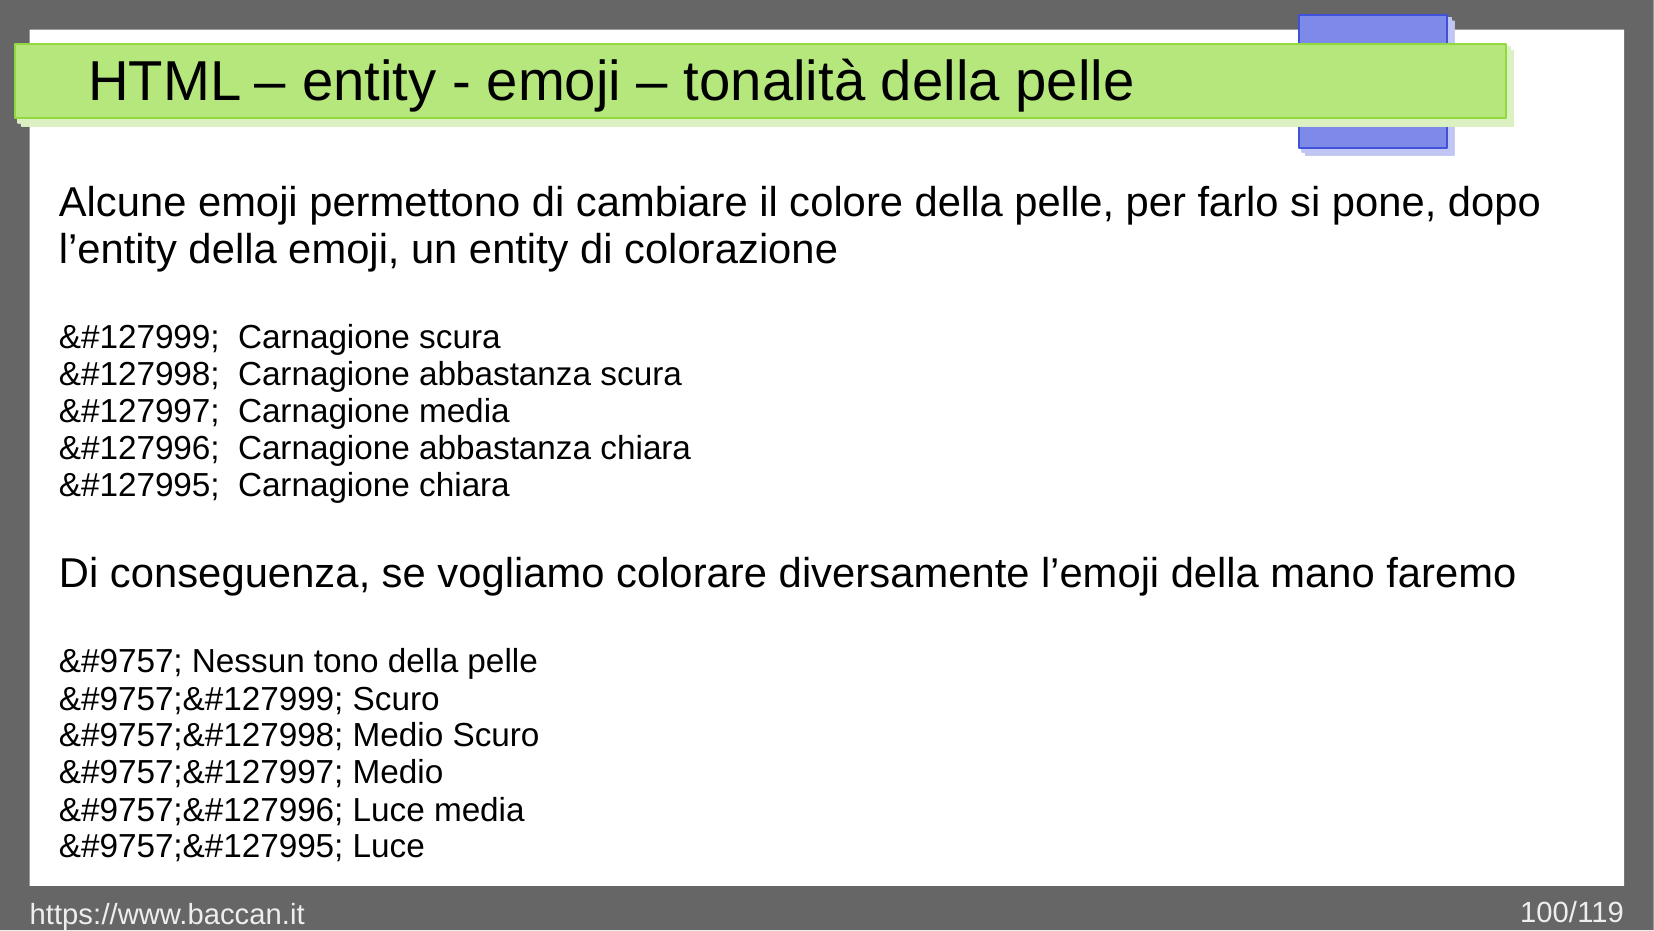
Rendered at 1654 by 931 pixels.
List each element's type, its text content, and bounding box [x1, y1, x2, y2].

title HTML – entity - emoji – tonalità della pelle [88, 44, 1506, 119]
text_box Alcune emoji permettono di cambiare il colore della pelle, per farlo si pone, dopo l’entity della emoji, un entity di colorazione &#127999; 🏿 Carnagione scura &#127998; 🏾 Carnagione abbastanza scura &#127997; 🏽 Carnagione media &#127996; 🏼 Carnagione abbastanza chiara &#127995; 🏻 Carnagione chiara Di conseguenza, se vogliamo colorare diversamente l’emoji della mano faremo &#9757; Nessun tono della pelle &#9757;&#127999; Scuro &#9757;&#127998; Medio Scuro &#9757;&#127997; Medio &#9757;&#127996; Luce media &#9757;&#127995; Luce [59, 158, 1565, 886]
